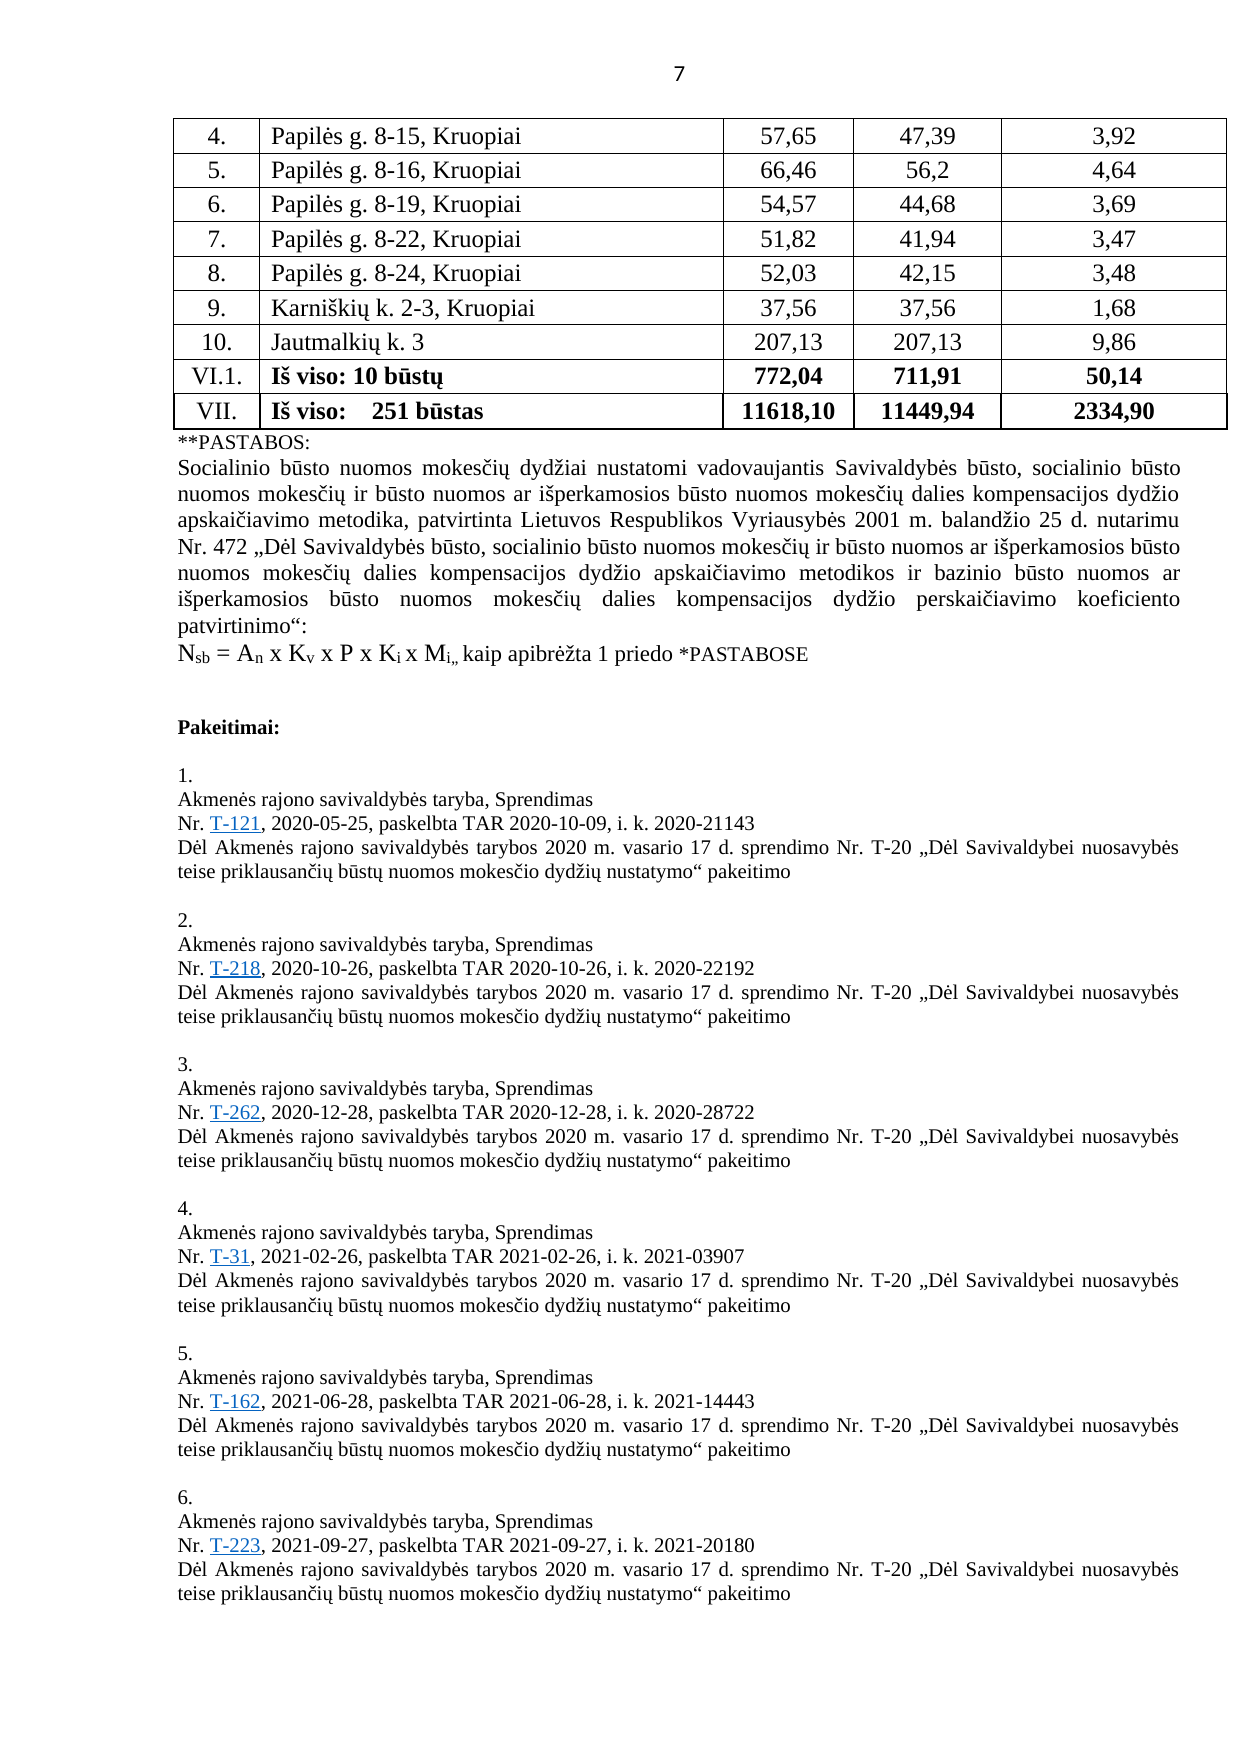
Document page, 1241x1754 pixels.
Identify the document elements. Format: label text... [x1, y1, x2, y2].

text Nr. T-162, 2021-06-28, paskelbta TAR 2021-06-28, i. k. 2021-14443 [177, 1389, 1181, 1413]
text 6. [177, 1485, 1181, 1509]
table_cell Jautmalkių k. 3 [260, 325, 723, 359]
table_cell 52,03 [724, 257, 853, 290]
table_cell 8. [174, 257, 259, 290]
table_cell [1227, 290, 1240, 324]
table_cell 3,48 [1002, 257, 1226, 290]
table_cell Iš viso: 10 būstų [260, 360, 723, 393]
table_cell 3,69 [1002, 188, 1226, 221]
table_cell 9. [174, 291, 259, 324]
table_cell Papilės g. 8-16, Kruopiai [260, 154, 723, 187]
table_cell 5. [174, 154, 259, 187]
table_cell 42,15 [854, 257, 1001, 290]
text Nr. T-262, 2020-12-28, paskelbta TAR 2020-12-28, i. k. 2020-28722 [177, 1100, 1181, 1124]
table_cell Papilės g. 8-24, Kruopiai [260, 257, 723, 290]
table_cell 50,14 [1002, 360, 1226, 393]
text 5. [177, 1341, 1181, 1365]
table_cell Papilės g. 8-19, Kruopiai [260, 188, 723, 221]
table_cell Papilės g. 8-22, Kruopiai [260, 222, 723, 256]
table_cell [1227, 118, 1240, 152]
text Dėl Akmenės rajono savivaldybės tarybos 2020 m. vasario 17 d. sprendimo Nr. T-20 „Dėl Savivaldybei nuosavybės teise priklausančių būstų nuomos mokesčio dydžių nustatymo“ pakeitimo [177, 1413, 1181, 1461]
text Dėl Akmenės rajono savivaldybės tarybos 2020 m. vasario 17 d. sprendimo Nr. T-20 „Dėl Savivaldybei nuosavybės teise priklausančių būstų nuomos mokesčio dydžių nustatymo“ pakeitimo [177, 1557, 1181, 1605]
table_cell [1227, 256, 1240, 290]
table_cell 47,39 [854, 119, 1001, 152]
table_cell 44,68 [854, 188, 1001, 221]
table_cell [1228, 393, 1240, 427]
text Dėl Akmenės rajono savivaldybės tarybos 2020 m. vasario 17 d. sprendimo Nr. T-20 „Dėl Savivaldybei nuosavybės teise priklausančių būstų nuomos mokesčio dydžių nustatymo“ pakeitimo [177, 835, 1181, 883]
table_cell 66,46 [724, 154, 853, 187]
table_cell Papilės g. 8-15, Kruopiai [260, 119, 723, 152]
text Dėl Akmenės rajono savivaldybės tarybos 2020 m. vasario 17 d. sprendimo Nr. T-20 „Dėl Savivaldybei nuosavybės teise priklausančių būstų nuomos mokesčio dydžių nustatymo“ pakeitimo [177, 980, 1181, 1028]
table_cell Iš viso: 251 būstas [261, 394, 722, 427]
table_cell 7. [174, 222, 259, 256]
table_cell 772,04 [724, 360, 853, 393]
table_cell 4,64 [1002, 154, 1226, 187]
text Akmenės rajono savivaldybės taryba, Sprendimas [177, 932, 1181, 956]
table_cell 10. [174, 325, 259, 359]
table_cell 207,13 [724, 325, 853, 359]
text Akmenės rajono savivaldybės taryba, Sprendimas [177, 1509, 1181, 1533]
text 1. [177, 763, 1181, 787]
table_cell 51,82 [724, 222, 853, 256]
table_cell 711,91 [854, 360, 1001, 393]
table_cell 207,13 [854, 325, 1001, 359]
text 4. [177, 1196, 1181, 1220]
text Dėl Akmenės rajono savivaldybės tarybos 2020 m. vasario 17 d. sprendimo Nr. T-20 „Dėl Savivaldybei nuosavybės teise priklausančių būstų nuomos mokesčio dydžių nustatymo“ pakeitimo [177, 1124, 1181, 1172]
text **PASTABOS: [177, 430, 1181, 454]
table_cell 2334,90 [1002, 394, 1226, 427]
text Nr. T-223, 2021-09-27, paskelbta TAR 2021-09-27, i. k. 2021-20180 [177, 1533, 1181, 1557]
table_cell 57,65 [724, 119, 853, 152]
table_cell VI.1. [174, 360, 259, 393]
table_cell [1227, 221, 1240, 256]
text Akmenės rajono savivaldybės taryba, Sprendimas [177, 1365, 1181, 1389]
table_cell 3,47 [1002, 222, 1226, 256]
text 3. [177, 1052, 1181, 1076]
table_cell 1,68 [1002, 291, 1226, 324]
table_cell [1227, 324, 1240, 359]
table_cell [1227, 153, 1240, 187]
table_cell 9,86 [1002, 325, 1226, 359]
table_cell 56,2 [854, 154, 1001, 187]
table_cell 37,56 [854, 291, 1001, 324]
table_cell 3,92 [1002, 119, 1226, 152]
table_cell [1227, 359, 1240, 393]
text Pakeitimai: [177, 715, 1181, 739]
text Akmenės rajono savivaldybės taryba, Sprendimas [177, 1076, 1181, 1100]
table_cell 4. [174, 119, 259, 152]
text Nr. T-218, 2020-10-26, paskelbta TAR 2020-10-26, i. k. 2020-22192 [177, 956, 1181, 980]
text Nr. T-121, 2020-05-25, paskelbta TAR 2020-10-09, i. k. 2020-21143 [177, 811, 1181, 835]
table_cell 11449,94 [855, 394, 1000, 427]
text Nr. T-31, 2021-02-26, paskelbta TAR 2021-02-26, i. k. 2021-03907 [177, 1244, 1181, 1268]
text Socialinio būsto nuomos mokesčių dydžiai nustatomi vadovaujantis Savivaldybės būsto, socialinio būsto nuomos mokesčių ir būsto nuomos ar išperkamosios būsto nuomos mokesčių dalies kompensacijos dydžio apskaičiavimo metodika, patvirtinta Lietuvos Respublikos Vyriausybės 2001 m. balandžio 25 d. nutarimu Nr. 472 „Dėl Savivaldybės būsto, socialinio būsto nuomos mokesčių ir būsto nuomos ar išperkamosios būsto nuomos mokesčių dalies kompensacijos dydžio apskaičiavimo metodikos ir bazinio būsto nuomos ar išperkamosios būsto nuomos mokesčių dalies kompensacijos dydžio perskaičiavimo koeficiento patvirtinimo“: [177, 454, 1181, 638]
table_cell Karniškių k. 2-3, Kruopiai [260, 291, 723, 324]
text Akmenės rajono savivaldybės taryba, Sprendimas [177, 1220, 1181, 1244]
table_cell 37,56 [724, 291, 853, 324]
table_cell 54,57 [724, 188, 853, 221]
text Dėl Akmenės rajono savivaldybės tarybos 2020 m. vasario 17 d. sprendimo Nr. T-20 „Dėl Savivaldybei nuosavybės teise priklausančių būstų nuomos mokesčio dydžių nustatymo“ pakeitimo [177, 1268, 1181, 1317]
table_cell 6. [174, 188, 259, 221]
table_cell 41,94 [854, 222, 1001, 256]
table_cell [1227, 187, 1240, 221]
table_cell 11618,10 [724, 394, 853, 427]
text Nsb = An x Kv x P x Ki x Mi„ kaip apibrėžta 1 priedo *PASTABOSE [177, 638, 1181, 667]
text 2. [177, 907, 1181, 932]
table_cell VII. [175, 394, 259, 427]
text Akmenės rajono savivaldybės taryba, Sprendimas [177, 787, 1181, 811]
